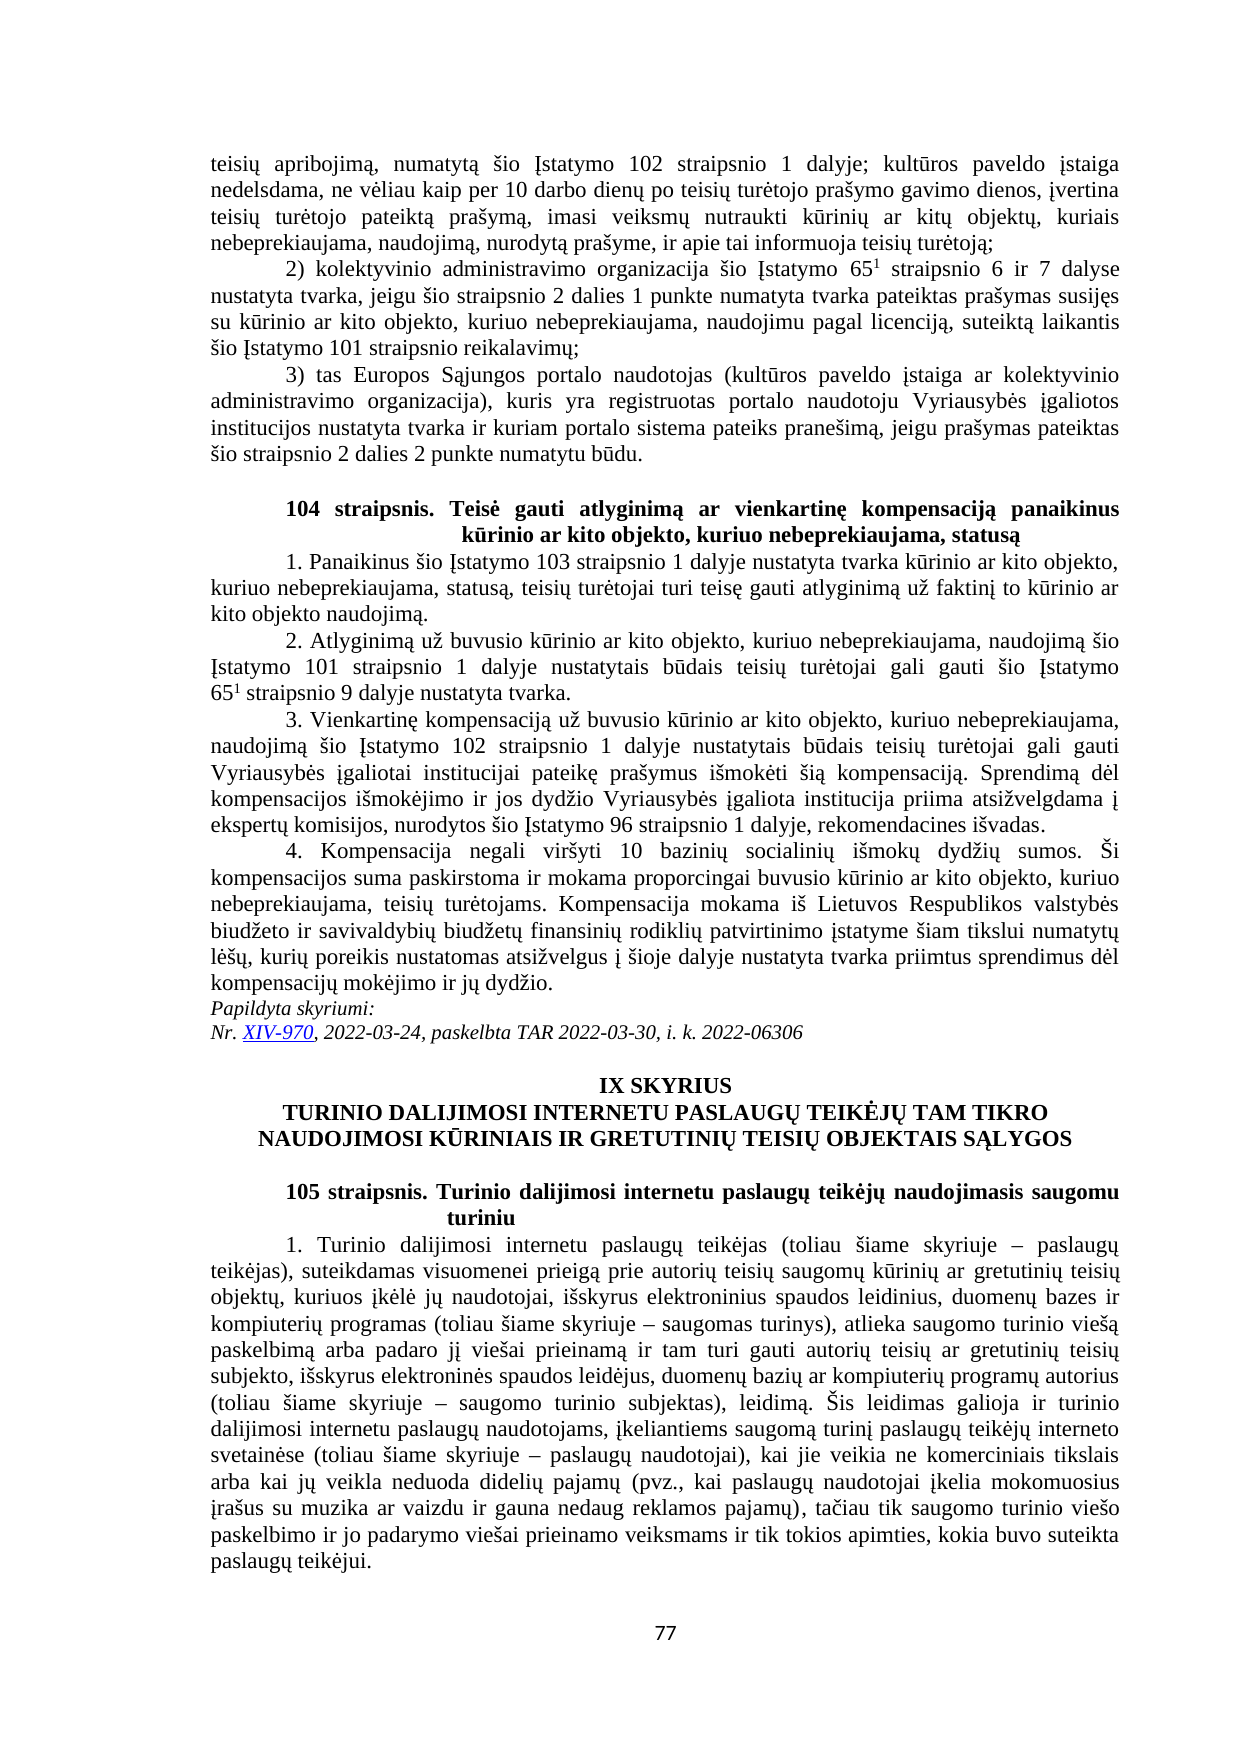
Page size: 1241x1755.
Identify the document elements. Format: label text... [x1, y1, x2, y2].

text 3. Vienkartinę kompensaciją už buvusio kūrinio ar kito objekto, kuriuo nebeprekiaujama, naudojimą šio Įstatymo 102 straipsnio 1 dalyje nustatytais būdais teisių turėtojai gali gauti Vyriausybės įgaliotai institucijai pateikę prašymus išmokėti šią kompensaciją. Sprendimą dėl kompensacijos išmokėjimo ir jos dydžio Vyriausybės įgaliota institucija priima atsižvelgdama į ekspertų komisijos, nurodytos šio Įstatymo 96 straipsnio 1 dalyje, rekomendacines išvadas. [210, 706, 1120, 838]
text IX SKYRIUS [210, 1073, 1120, 1099]
text TURINIO DALIJIMOSI INTERNETU PASLAUGŲ TEIKĖJŲ TAM TIKRO NAUDOJIMOSI KŪRINIAIS IR GRETUTINIŲ TEISIŲ OBJEKTAIS SĄLYGOS [210, 1099, 1120, 1152]
text Nr. XIV-970, 2022-03-24, paskelbta TAR 2022-03-30, i. k. 2022-06306 [210, 1020, 1120, 1044]
text 1. Turinio dalijimosi internetu paslaugų teikėjas (toliau šiame skyriuje – paslaugų teikėjas), suteikdamas visuomenei prieigą prie autorių teisių saugomų kūrinių ar gretutinių teisių objektų, kuriuos įkėlė jų naudotojai, išskyrus elektroninius spaudos leidinius, duomenų bazes ir kompiuterių programas (toliau šiame skyriuje – saugomas turinys), atlieka saugomo turinio viešą paskelbimą arba padaro jį viešai prieinamą ir tam turi gauti autorių teisių ar gretutinių teisių subjekto, išskyrus elektroninės spaudos leidėjus, duomenų bazių ar kompiuterių programų autorius (toliau šiame skyriuje – saugomo turinio subjektas), leidimą. Šis leidimas galioja ir turinio dalijimosi internetu paslaugų naudotojams, įkeliantiems saugomą turinį paslaugų teikėjų interneto svetainėse (toliau šiame skyriuje – paslaugų naudotojai), kai jie veikia ne komerciniais tikslais arba kai jų veikla neduoda didelių pajamų (pvz., kai paslaugų naudotojai įkelia mokomuosius įrašus su muzika ar vaizdu ir gauna nedaug reklamos pajamų), tačiau tik saugomo turinio viešo paskelbimo ir jo padarymo viešai prieinamo veiksmams ir tik tokios apimties, kokia buvo suteikta paslaugų teikėjui. [210, 1231, 1120, 1573]
text 105 straipsnis. Turinio dalijimosi internetu paslaugų teikėjų naudojimasis saugomu turiniu [285, 1178, 1120, 1231]
text teisių apribojimą, numatytą šio Įstatymo 102 straipsnio 1 dalyje; kultūros paveldo įstaiga nedelsdama, ne vėliau kaip per 10 darbo dienų po teisių turėtojo prašymo gavimo dienos, įvertina teisių turėtojo pateiktą prašymą, imasi veiksmų nutraukti kūrinių ar kitų objektų, kuriais nebeprekiaujama, naudojimą, nurodytą prašyme, ir apie tai informuoja teisių turėtoją; [210, 150, 1120, 255]
text 4. Kompensacija negali viršyti 10 bazinių socialinių išmokų dydžių sumos. Ši kompensacijos suma paskirstoma ir mokama proporcingai buvusio kūrinio ar kito objekto, kuriuo nebeprekiaujama, teisių turėtojams. Kompensacija mokama iš Lietuvos Respublikos valstybės biudžeto ir savivaldybių biudžetų finansinių rodiklių patvirtinimo įstatyme šiam tikslui numatytų lėšų, kurių poreikis nustatomas atsižvelgus į šioje dalyje nustatyta tvarka priimtus sprendimus dėl kompensacijų mokėjimo ir jų dydžio. [210, 838, 1120, 996]
text 1. Panaikinus šio Įstatymo 103 straipsnio 1 dalyje nustatyta tvarka kūrinio ar kito objekto, kuriuo nebeprekiaujama, statusą, teisių turėtojai turi teisę gauti atlyginimą už faktinį to kūrinio ar kito objekto naudojimą. [210, 548, 1120, 627]
text 2) kolektyvinio administravimo organizacija šio Įstatymo 651 straipsnio 6 ir 7 dalyse nustatyta tvarka, jeigu šio straipsnio 2 dalies 1 punkte numatyta tvarka pateiktas prašymas susijęs su kūrinio ar kito objekto, kuriuo nebeprekiaujama, naudojimu pagal licenciją, suteiktą laikantis šio Įstatymo 101 straipsnio reikalavimų; [210, 255, 1120, 361]
text 2. Atlyginimą už buvusio kūrinio ar kito objekto, kuriuo nebeprekiaujama, naudojimą šio Įstatymo 101 straipsnio 1 dalyje nustatytais būdais teisių turėtojai gali gauti šio Įstatymo 651 straipsnio 9 dalyje nustatyta tvarka. [210, 627, 1120, 706]
text 3) tas Europos Sąjungos portalo naudotojas (kultūros paveldo įstaiga ar kolektyvinio administravimo organizacija), kuris yra registruotas portalo naudotoju Vyriausybės įgaliotos institucijos nustatyta tvarka ir kuriam portalo sistema pateiks pranešimą, jeigu prašymas pateiktas šio straipsnio 2 dalies 2 punkte numatytu būdu. [210, 361, 1120, 466]
text Papildyta skyriumi: [210, 996, 1120, 1020]
text 104 straipsnis. Teisė gauti atlyginimą ar vienkartinę kompensaciją panaikinus kūrinio ar kito objekto, kuriuo nebeprekiaujama, statusą [285, 495, 1120, 548]
